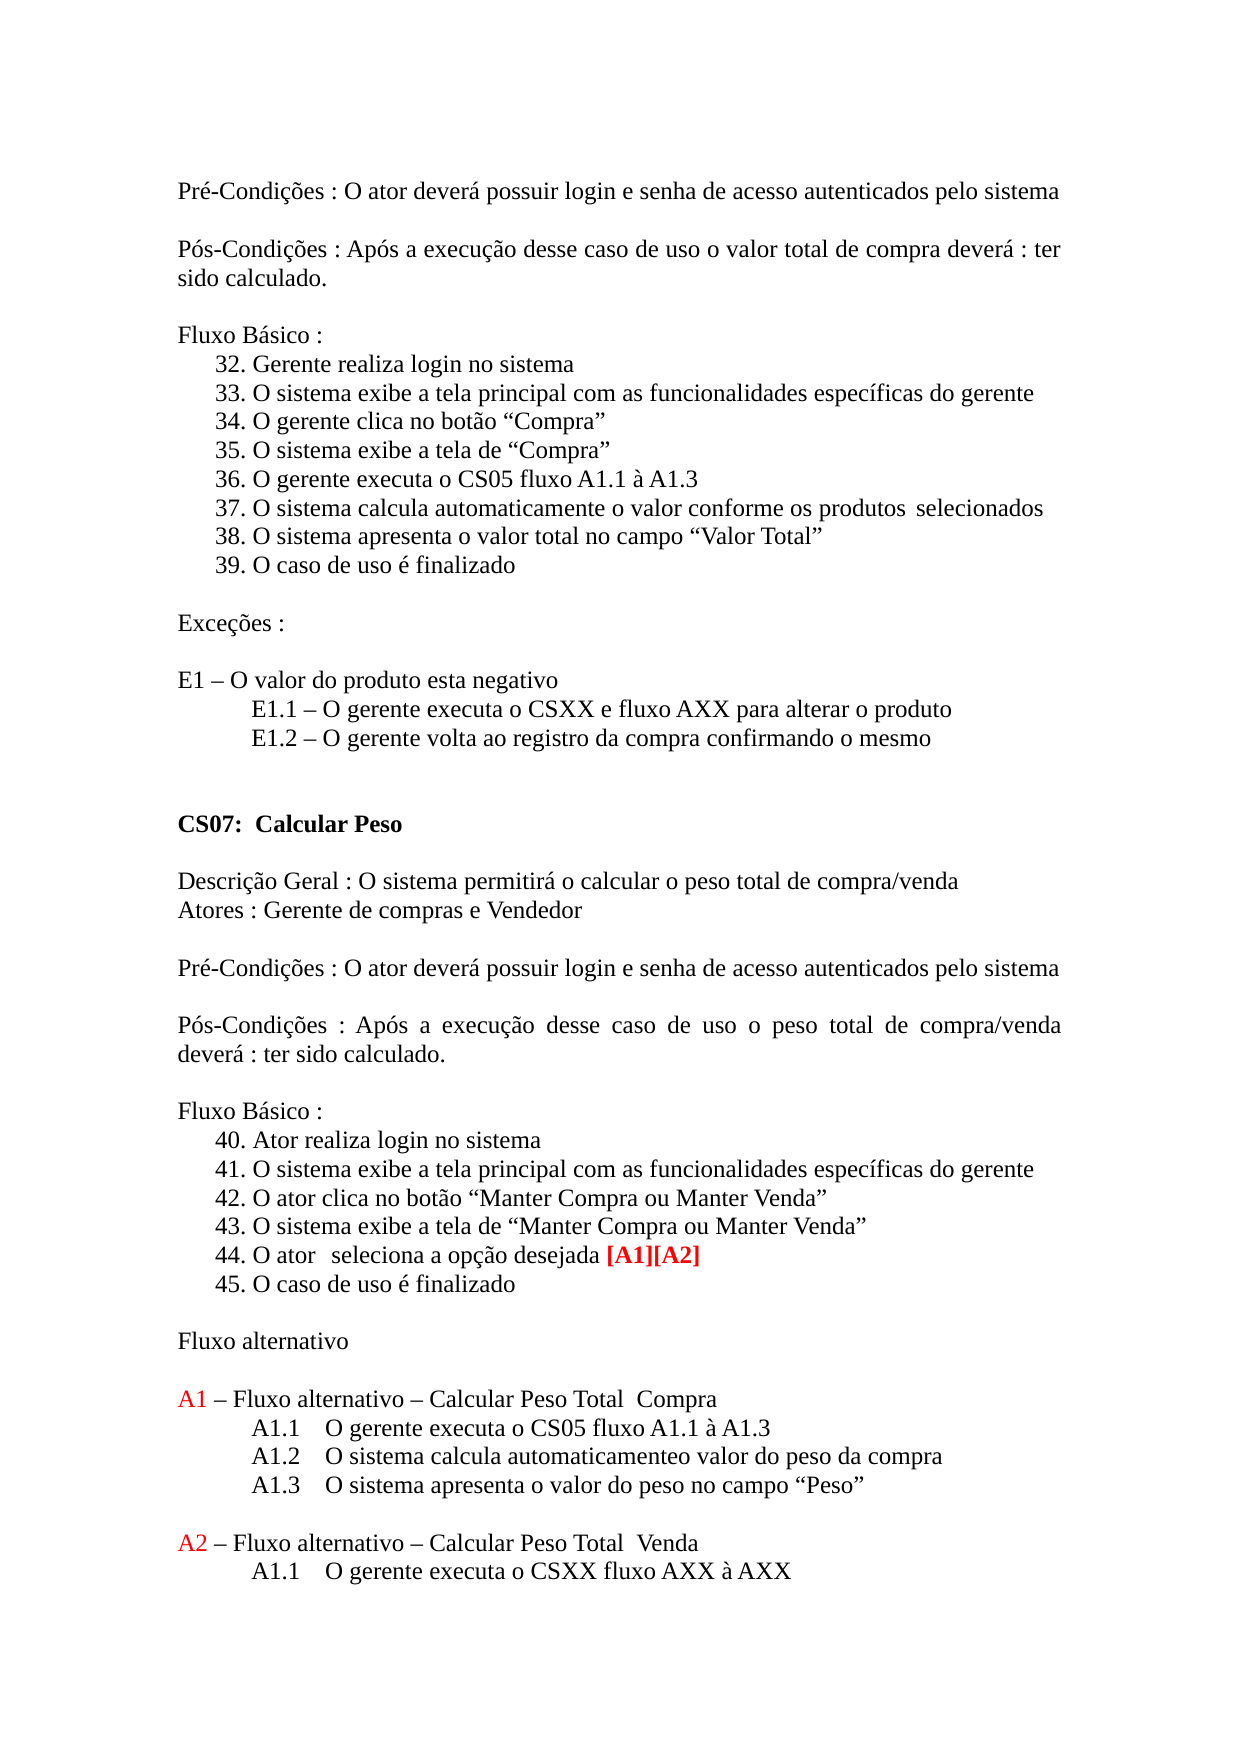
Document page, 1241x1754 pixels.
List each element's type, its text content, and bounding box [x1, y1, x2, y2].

text Exceções : [177, 608, 1063, 636]
list O sistema exibe a tela principal com as funcionalidades específicas do gerente [215, 1154, 1063, 1183]
text CS07: Calcular Peso [177, 809, 1063, 838]
text Pré-Condições : O ator deverá possuir login e senha de acesso autenticados pelo sistema [177, 176, 1063, 205]
list O caso de uso é finalizado [215, 550, 1063, 579]
text Descrição Geral : O sistema permitirá o calcular o peso total de compra/venda [177, 866, 1063, 895]
text Pós-Condições : Após a execução desse caso de uso o peso total de compra/venda deverá : ter sido calculado. [177, 1010, 1063, 1068]
text Fluxo Básico : [177, 320, 1063, 349]
text Atores : Gerente de compras e Vendedor [177, 895, 1063, 924]
text E1 – O valor do produto esta negativo [177, 665, 1063, 694]
list O sistema exibe a tela de “Compra” [215, 435, 1063, 464]
text E1.2 – O gerente volta ao registro da compra confirmando o mesmo [177, 723, 1063, 751]
list O sistema calcula automaticamente o valor conforme os produtos selecionados [215, 493, 1063, 521]
list O sistema exibe a tela de “Manter Compra ou Manter Venda” [215, 1211, 1063, 1240]
list Ator realiza login no sistema [215, 1125, 1063, 1154]
list O ator clica no botão “Manter Compra ou Manter Venda” [215, 1183, 1063, 1211]
text A2 – Fluxo alternativo – Calcular Peso Total Venda [177, 1528, 1063, 1556]
list Gerente realiza login no sistema [215, 349, 1063, 378]
text Pós-Condições : Após a execução desse caso de uso o valor total de compra deverá : ter sido calculado. [177, 234, 1063, 291]
text Fluxo Básico : [177, 1096, 1063, 1125]
list O sistema exibe a tela principal com as funcionalidades específicas do gerente [215, 378, 1063, 406]
text Pré-Condições : O ator deverá possuir login e senha de acesso autenticados pelo sistema [177, 953, 1063, 981]
list O caso de uso é finalizado [215, 1269, 1063, 1298]
text A1.2 O sistema calcula automaticamenteo valor do peso da compra [177, 1441, 1063, 1470]
text A1.1 O gerente executa o CS05 fluxo A1.1 à A1.3 [177, 1413, 1063, 1441]
list O ator seleciona a opção desejada [A1][A2] [215, 1240, 1063, 1269]
text A1.1 O gerente executa o CSXX fluxo AXX à AXX [177, 1556, 1063, 1585]
text A1 – Fluxo alternativo – Calcular Peso Total Compra [177, 1384, 1063, 1413]
list O gerente clica no botão “Compra” [215, 406, 1063, 435]
text Fluxo alternativo [177, 1326, 1063, 1355]
text E1.1 – O gerente executa o CSXX e fluxo AXX para alterar o produto [177, 694, 1063, 723]
text A1.3 O sistema apresenta o valor do peso no campo “Peso” [177, 1470, 1063, 1499]
list O sistema apresenta o valor total no campo “Valor Total” [215, 521, 1063, 550]
list O gerente executa o CS05 fluxo A1.1 à A1.3 [215, 464, 1063, 493]
